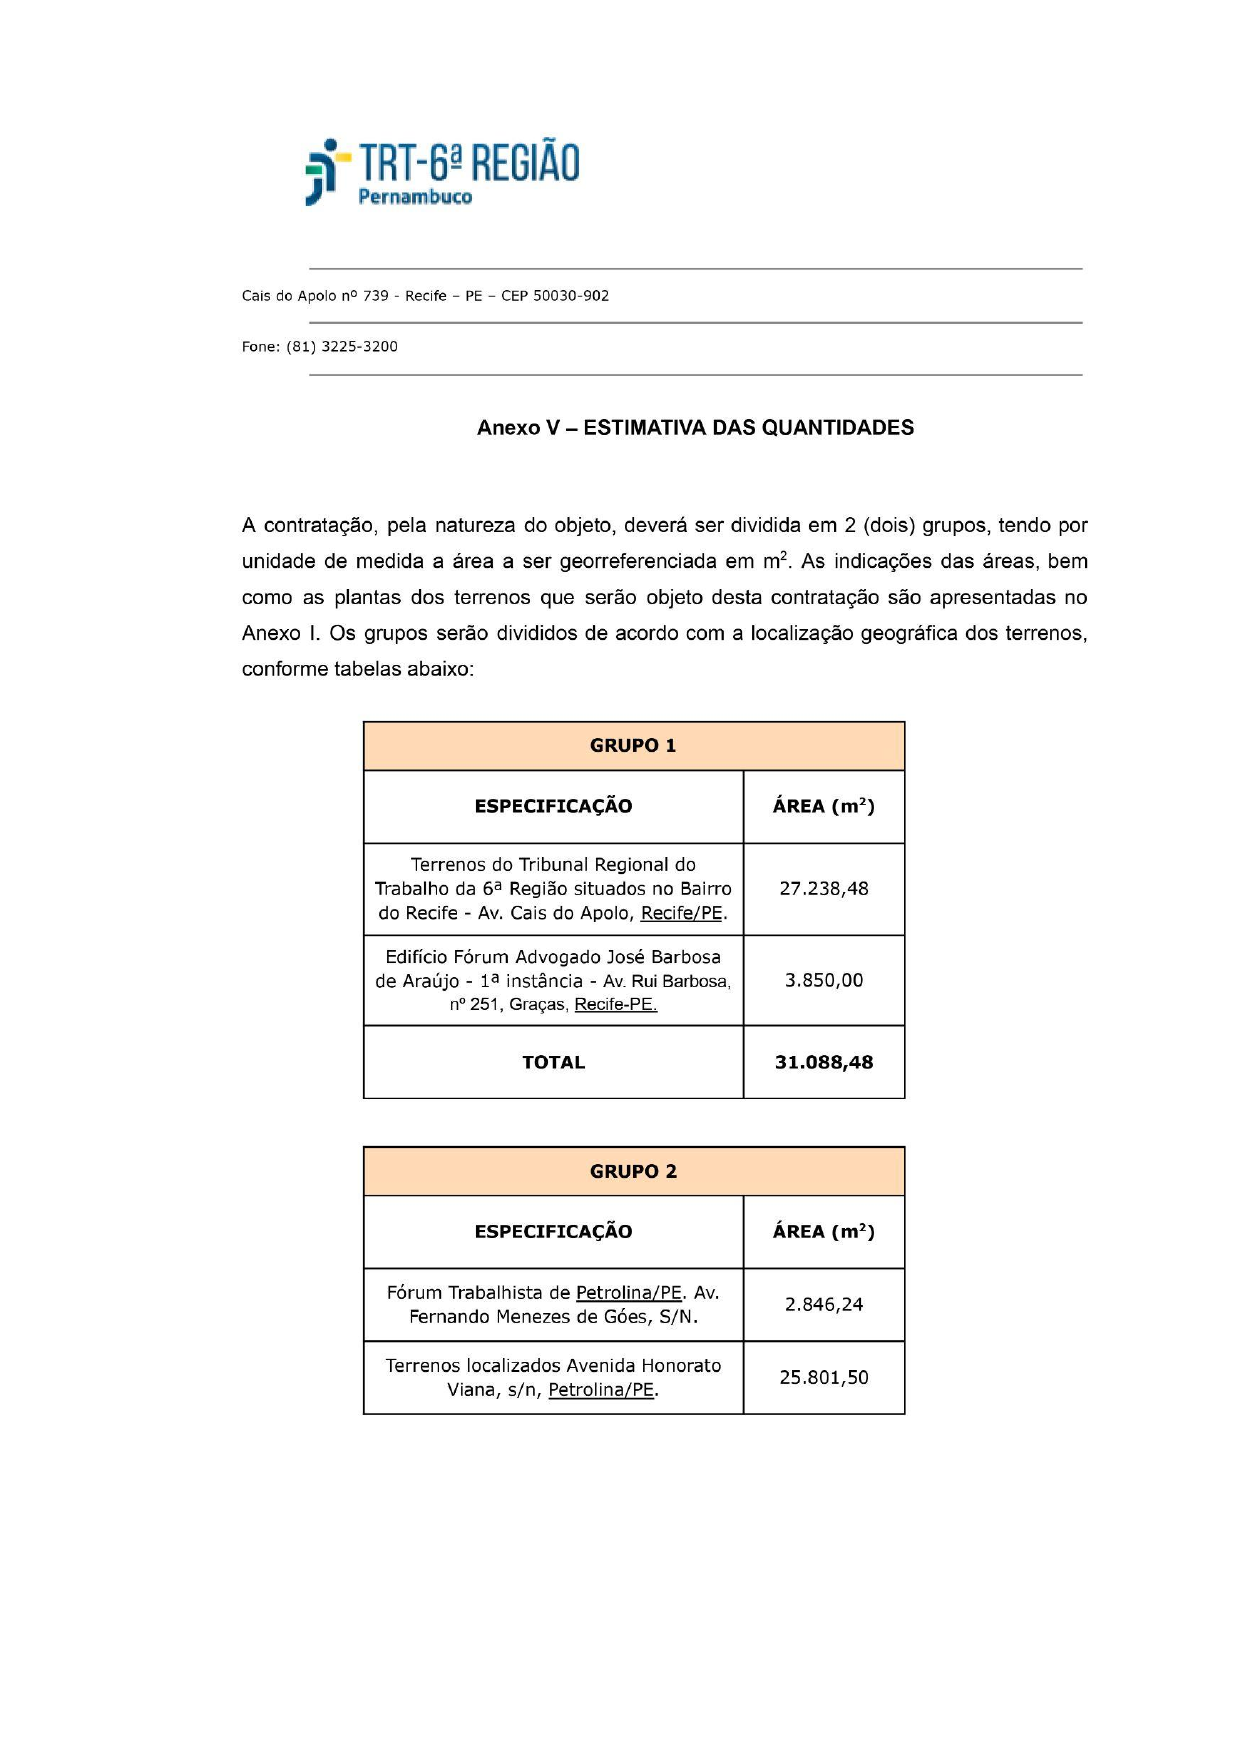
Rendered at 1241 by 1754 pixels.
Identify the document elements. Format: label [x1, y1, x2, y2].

picture [118, 63, 1152, 1524]
